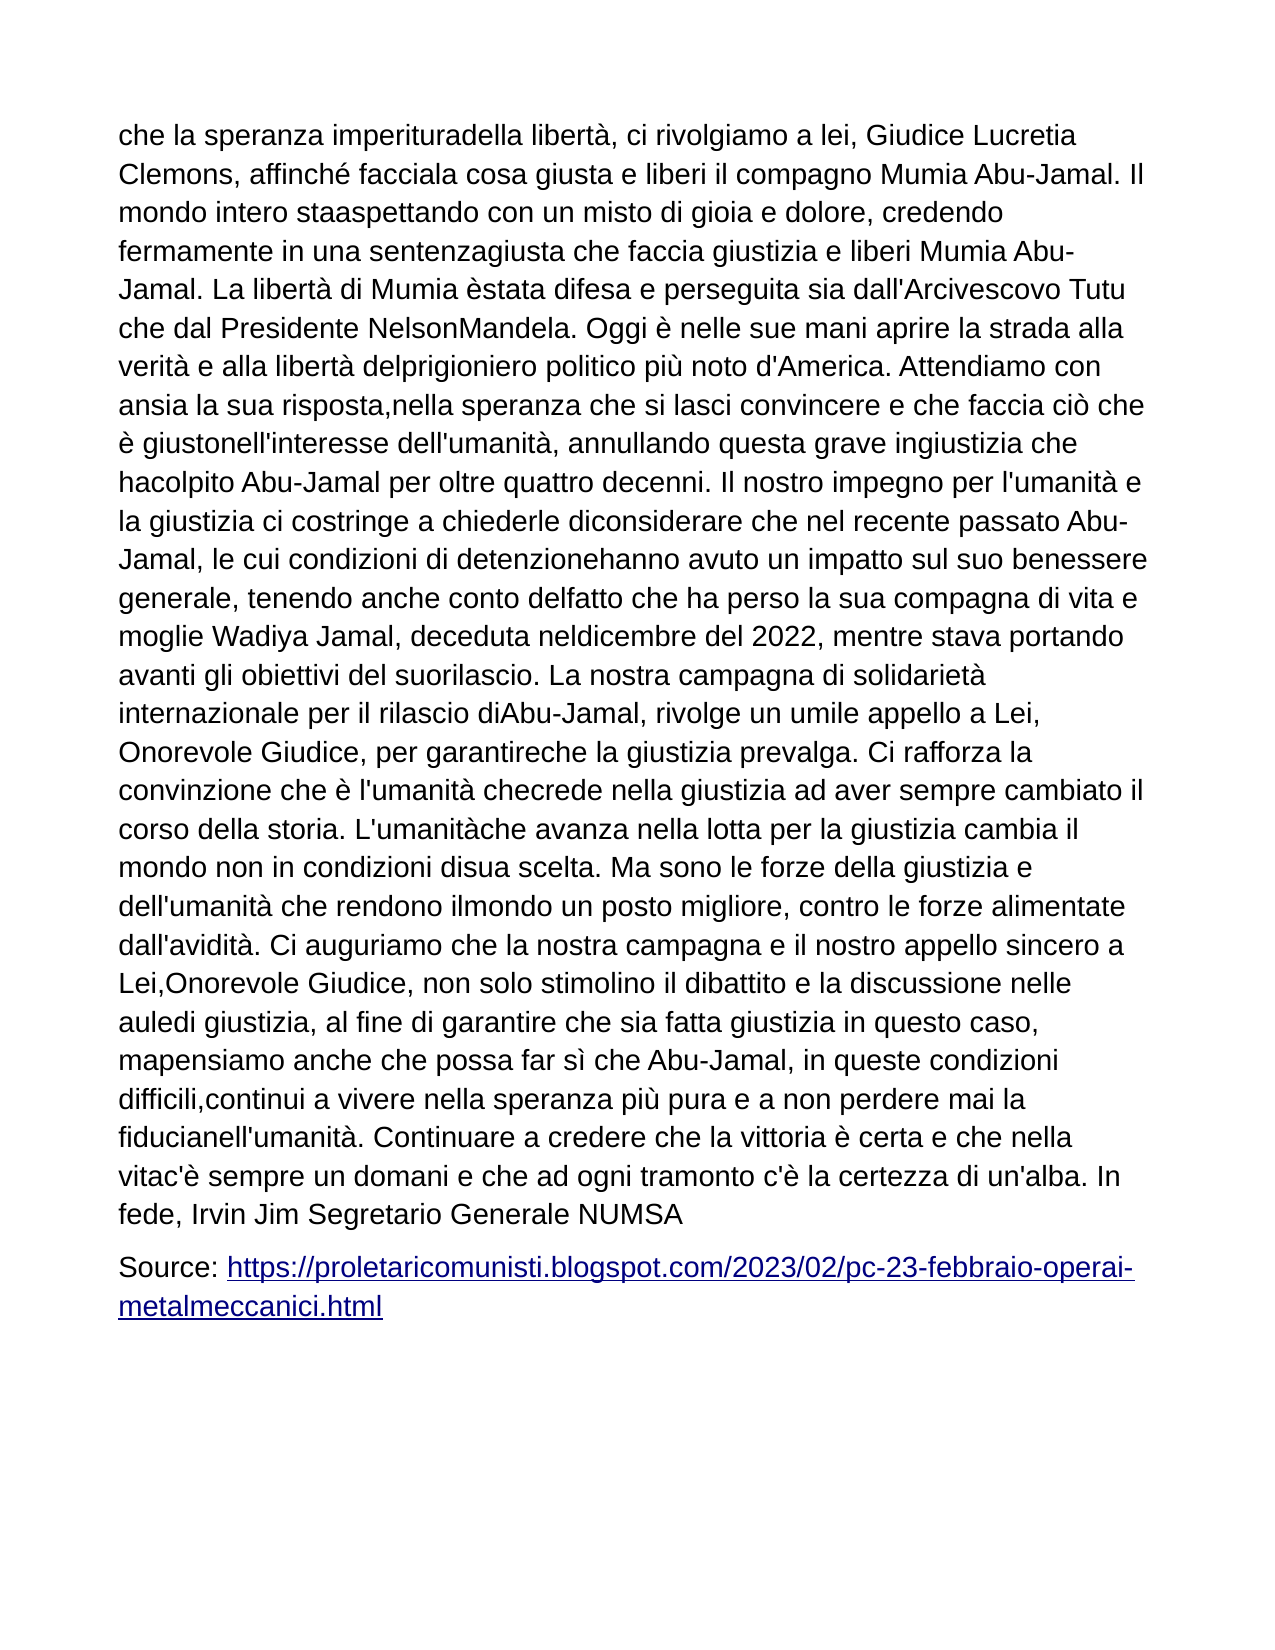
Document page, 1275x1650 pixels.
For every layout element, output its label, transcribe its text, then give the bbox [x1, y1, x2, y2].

text Source: https://proletaricomunisti.blogspot.com/2023/02/pc-23-febbraio-operai-metalmeccanici.html [118, 1250, 1157, 1322]
text che la speranza imperituradella libertà, ci rivolgiamo a lei, Giudice Lucretia Clemons, affinché facciala cosa giusta e liberi il compagno Mumia Abu-Jamal. Il mondo intero staaspettando con un misto di gioia e dolore, credendo fermamente in una sentenzagiusta che faccia giustizia e liberi Mumia Abu-Jamal. La libertà di Mumia èstata difesa e perseguita sia dall'Arcivescovo Tutu che dal Presidente NelsonMandela. Oggi è nelle sue mani aprire la strada alla verità e alla libertà delprigioniero politico più noto d'America. Attendiamo con ansia la sua risposta,nella speranza che si lasci convincere e che faccia ciò che è giustonell'interesse dell'umanità, annullando questa grave ingiustizia che hacolpito Abu-Jamal per oltre quattro decenni. Il nostro impegno per l'umanità e la giustizia ci costringe a chiederle diconsiderare che nel recente passato Abu-Jamal, le cui condizioni di detenzionehanno avuto un impatto sul suo benessere generale, tenendo anche conto delfatto che ha perso la sua compagna di vita e moglie Wadiya Jamal, deceduta neldicembre del 2022, mentre stava portando avanti gli obiettivi del suorilascio. La nostra campagna di solidarietà internazionale per il rilascio diAbu-Jamal, rivolge un umile appello a Lei, Onorevole Giudice, per garantireche la giustizia prevalga. Ci rafforza la convinzione che è l'umanità checrede nella giustizia ad aver sempre cambiato il corso della storia. L'umanitàche avanza nella lotta per la giustizia cambia il mondo non in condizioni disua scelta. Ma sono le forze della giustizia e dell'umanità che rendono ilmondo un posto migliore, contro le forze alimentate dall'avidità. Ci auguriamo che la nostra campagna e il nostro appello sincero a Lei,Onorevole Giudice, non solo stimolino il dibattito e la discussione nelle auledi giustizia, al fine di garantire che sia fatta giustizia in questo caso, mapensiamo anche che possa far sì che Abu-Jamal, in queste condizioni difficili,continui a vivere nella speranza più pura e a non perdere mai la fiducianell'umanità. Continuare a credere che la vittoria è certa e che nella vitac'è sempre un domani e che ad ogni tramonto c'è la certezza di un'alba. In fede, Irvin Jim Segretario Generale NUMSA [118, 118, 1157, 1231]
